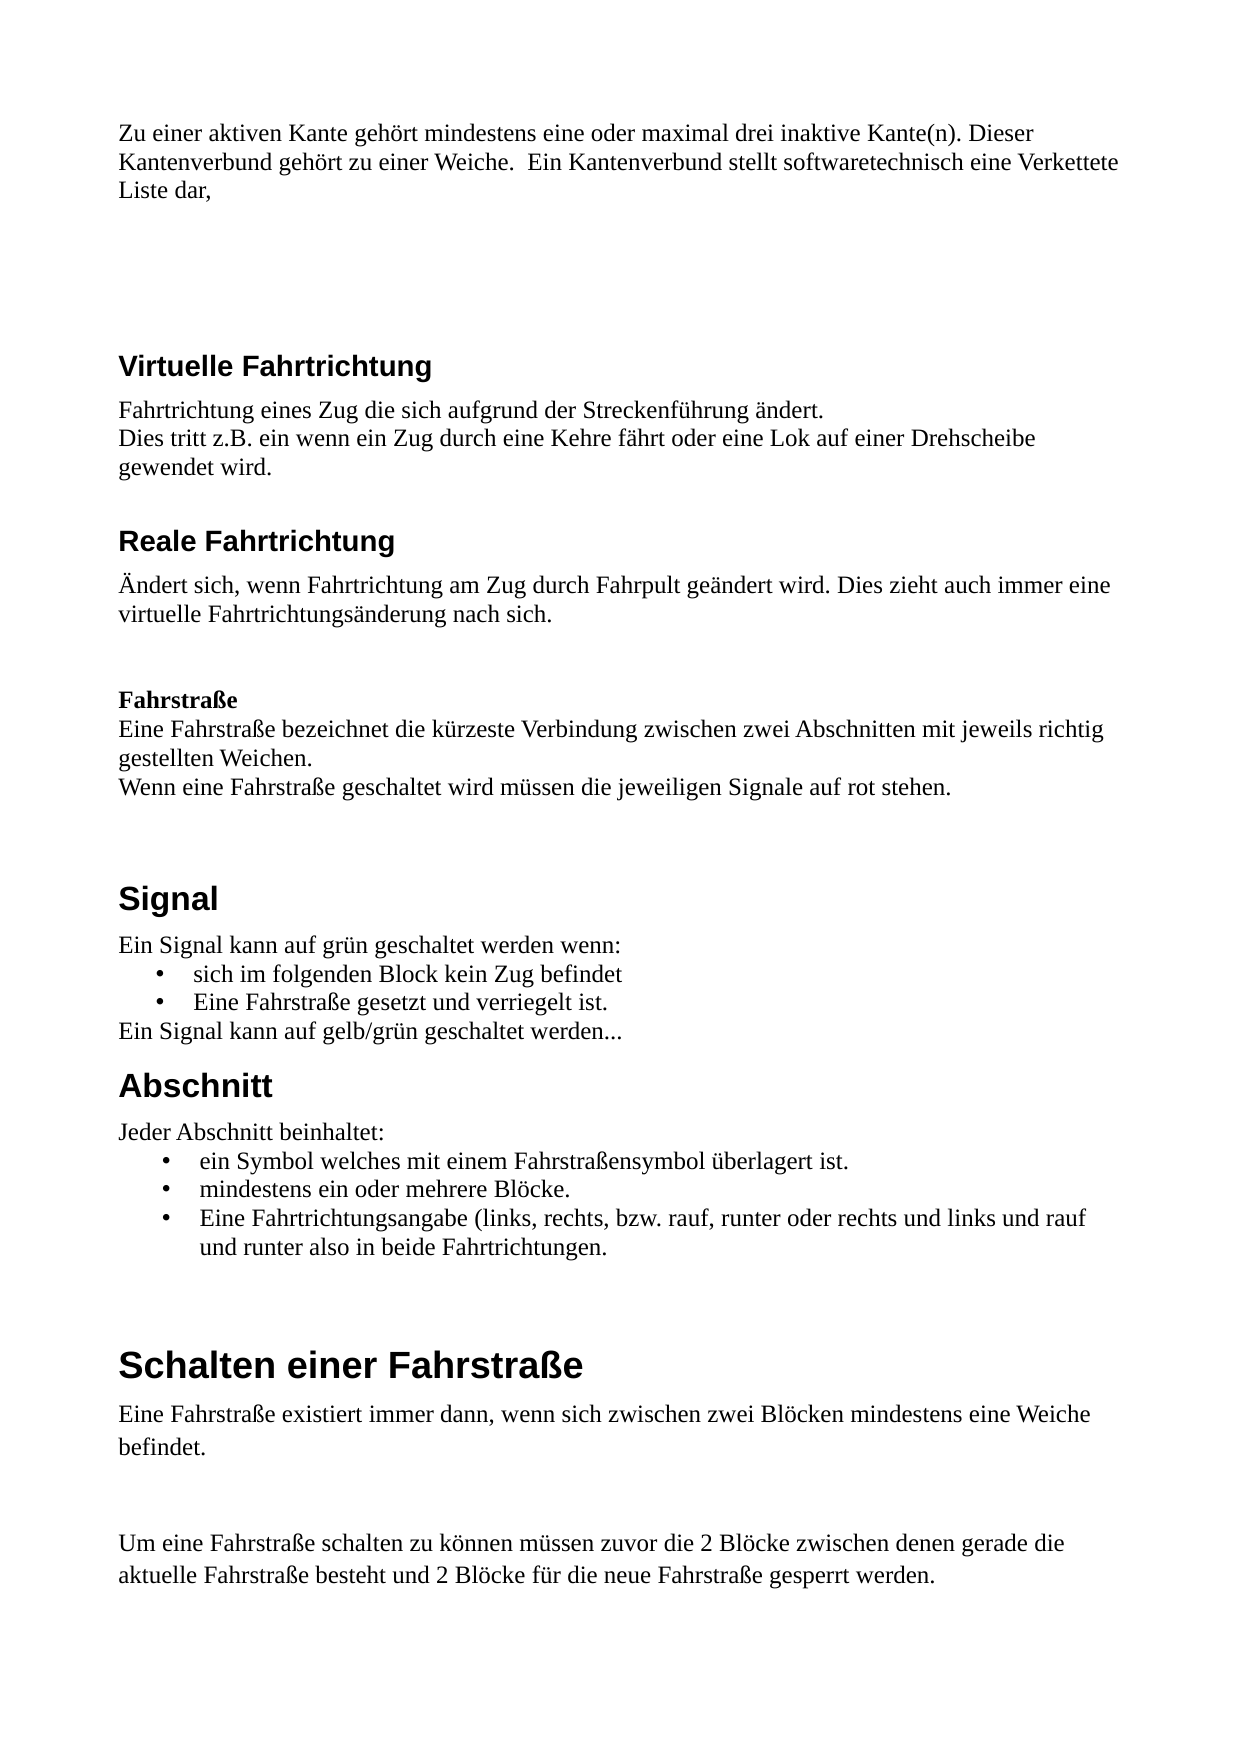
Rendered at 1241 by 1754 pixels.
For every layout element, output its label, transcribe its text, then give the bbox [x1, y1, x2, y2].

subtitle Schalten einer Fahrstraße [118, 1343, 1122, 1387]
subtitle Signal [118, 879, 1122, 917]
list Eine Fahrstraße gesetzt und verriegelt ist. [156, 987, 1122, 1016]
list sich im folgenden Block kein Zug befindet [156, 959, 1122, 987]
subtitle Reale Fahrtrichtung [118, 524, 1122, 558]
text Fahrstraße [118, 686, 1122, 714]
text Dies tritt z.B. ein wenn ein Zug durch eine Kehre fährt oder eine Lok auf einer Drehscheibe gewendet wird. [118, 423, 1122, 481]
text Jeder Abschnitt beinhaltet: [118, 1117, 1122, 1146]
list mindestens ein oder mehrere Blöcke. [162, 1174, 1122, 1203]
text Ändert sich, wenn Fahrtrichtung am Zug durch Fahrpult geändert wird. Dies zieht auch immer eine virtuelle Fahrtrichtungsänderung nach sich. [118, 571, 1122, 628]
text Fahrtrichtung eines Zug die sich aufgrund der Streckenführung ändert. [118, 395, 1122, 423]
text Ein Signal kann auf grün geschaltet werden wenn: [118, 930, 1122, 959]
subtitle Virtuelle Fahrtrichtung [118, 348, 1122, 382]
text Ein Signal kann auf gelb/grün geschaltet werden... [118, 1016, 1122, 1045]
text Wenn eine Fahrstraße geschaltet wird müssen die jeweiligen Signale auf rot stehen. [118, 772, 1122, 801]
text Zu einer aktiven Kante gehört mindestens eine oder maximal drei inaktive Kante(n). Dieser Kantenverbund gehört zu einer Weiche. Ein Kantenverbund stellt softwaretechnisch eine Verkettete Liste dar, [118, 118, 1122, 204]
subtitle Abschnitt [118, 1066, 1122, 1104]
list Eine Fahrtrichtungsangabe (links, rechts, bzw. rauf, runter oder rechts und links und rauf und runter also in beide Fahrtrichtungen. [162, 1203, 1122, 1261]
text Um eine Fahrstraße schalten zu können müssen zuvor die 2 Blöcke zwischen denen gerade die aktuelle Fahrstraße besteht und 2 Blöcke für die neue Fahrstraße gesperrt werden. [118, 1528, 1122, 1589]
text Eine Fahrstraße existiert immer dann, wenn sich zwischen zwei Blöcken mindestens eine Weiche befindet. [118, 1399, 1122, 1461]
text Eine Fahrstraße bezeichnet die kürzeste Verbindung zwischen zwei Abschnitten mit jeweils richtig gestellten Weichen. [118, 714, 1122, 772]
list ein Symbol welches mit einem Fahrstraßensymbol überlagert ist. [162, 1146, 1122, 1174]
